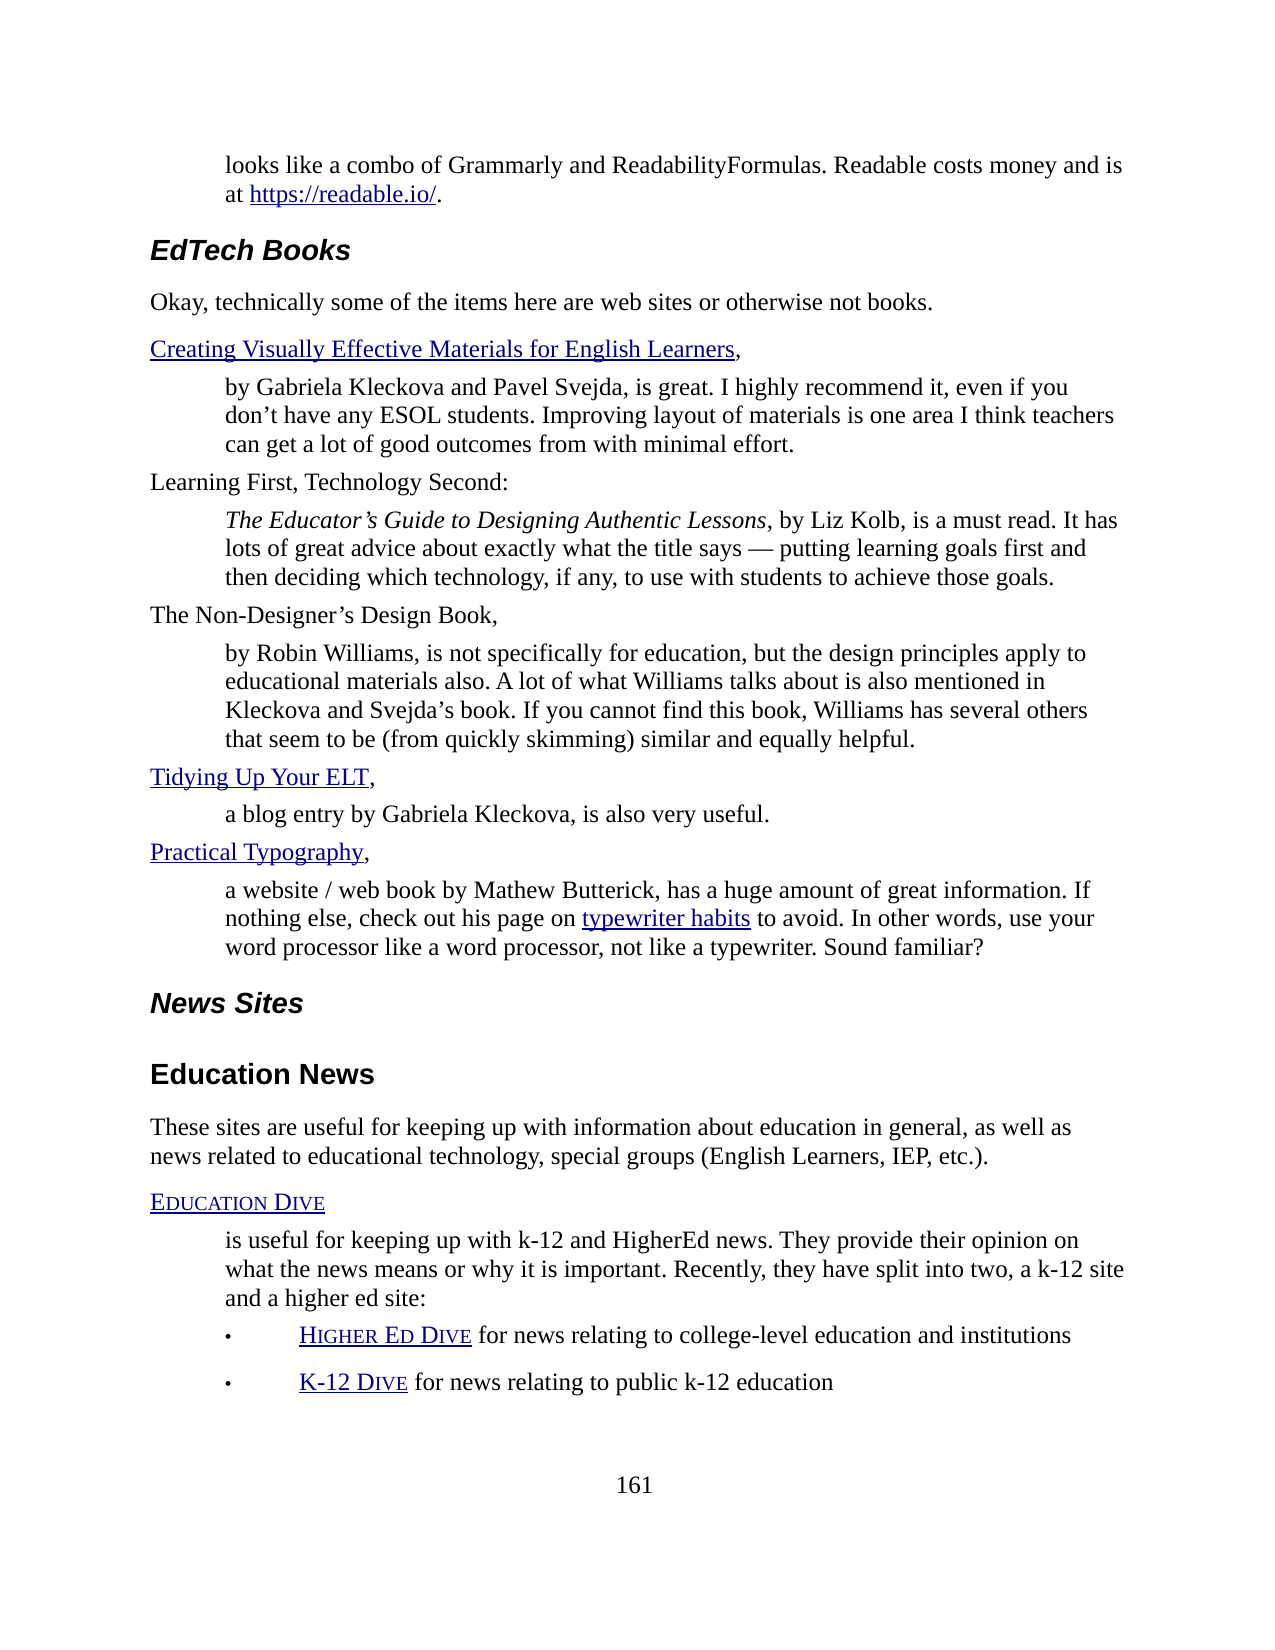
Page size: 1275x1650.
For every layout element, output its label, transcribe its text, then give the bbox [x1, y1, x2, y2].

text Education Dive [150, 1187, 1125, 1216]
text looks like a combo of Grammarly and ReadabilityFormulas. Readable costs money and is at https://readable.io/. [225, 150, 1125, 207]
text Creating Visually Effective Materials for English Learners, [150, 334, 1125, 363]
text a website / web book by Mathew Butterick, has a huge amount of great information. If nothing else, check out his page on typewriter habits to avoid. In other words, use your word processor like a word processor, not like a typewriter. Sound familiar? [225, 875, 1125, 961]
text These sites are useful for keeping up with information about education in general, as well as news related to educational technology, special groups (English Learners, IEP, etc.). [150, 1112, 1125, 1169]
subtitle EdTech Books [150, 232, 1125, 266]
text Learning First, Technology Second: [150, 467, 1125, 496]
text a blog entry by Gabriela Kleckova, is also very useful. [225, 799, 1125, 828]
text The Non-Designer’s Design Book, [150, 600, 1125, 629]
text Practical Typography, [150, 837, 1125, 866]
text by Gabriela Kleckova and Pavel Svejda, is great. I highly recommend it, even if you don’t have any ESOL students. Improving layout of materials is one area I think teachers can get a lot of good outcomes from with minimal effort. [225, 372, 1125, 458]
text Okay, technically some of the items here are web sites or otherwise not books. [150, 287, 1125, 316]
text The Educator’s Guide to Designing Authentic Lessons, by Liz Kolb, is a must read. It has lots of great advice about exactly what the title says — putting learning goals first and then deciding which technology, if any, to use with students to achieve those goals. [225, 505, 1125, 591]
text is useful for keeping up with k-12 and HigherEd news. They provide their opinion on what the news means or why it is important. Recently, they have split into two, a k-12 site and a higher ed site: [225, 1225, 1125, 1311]
list K-12 Dive for news relating to public k-12 education [225, 1367, 1125, 1396]
subtitle News Sites [150, 986, 1125, 1019]
text by Robin Williams, is not specifically for education, but the design principles apply to educational materials also. A lot of what Williams talks about is also mentioned in Kleckova and Svejda’s book. If you cannot find this book, Williams has several others that seem to be (from quickly skimming) similar and equally helpful. [225, 638, 1125, 753]
text Tidying Up Your ELT, [150, 762, 1125, 790]
list Higher Ed Dive for news relating to college-level education and institutions [225, 1320, 1125, 1349]
subtitle Education News [150, 1057, 1125, 1091]
